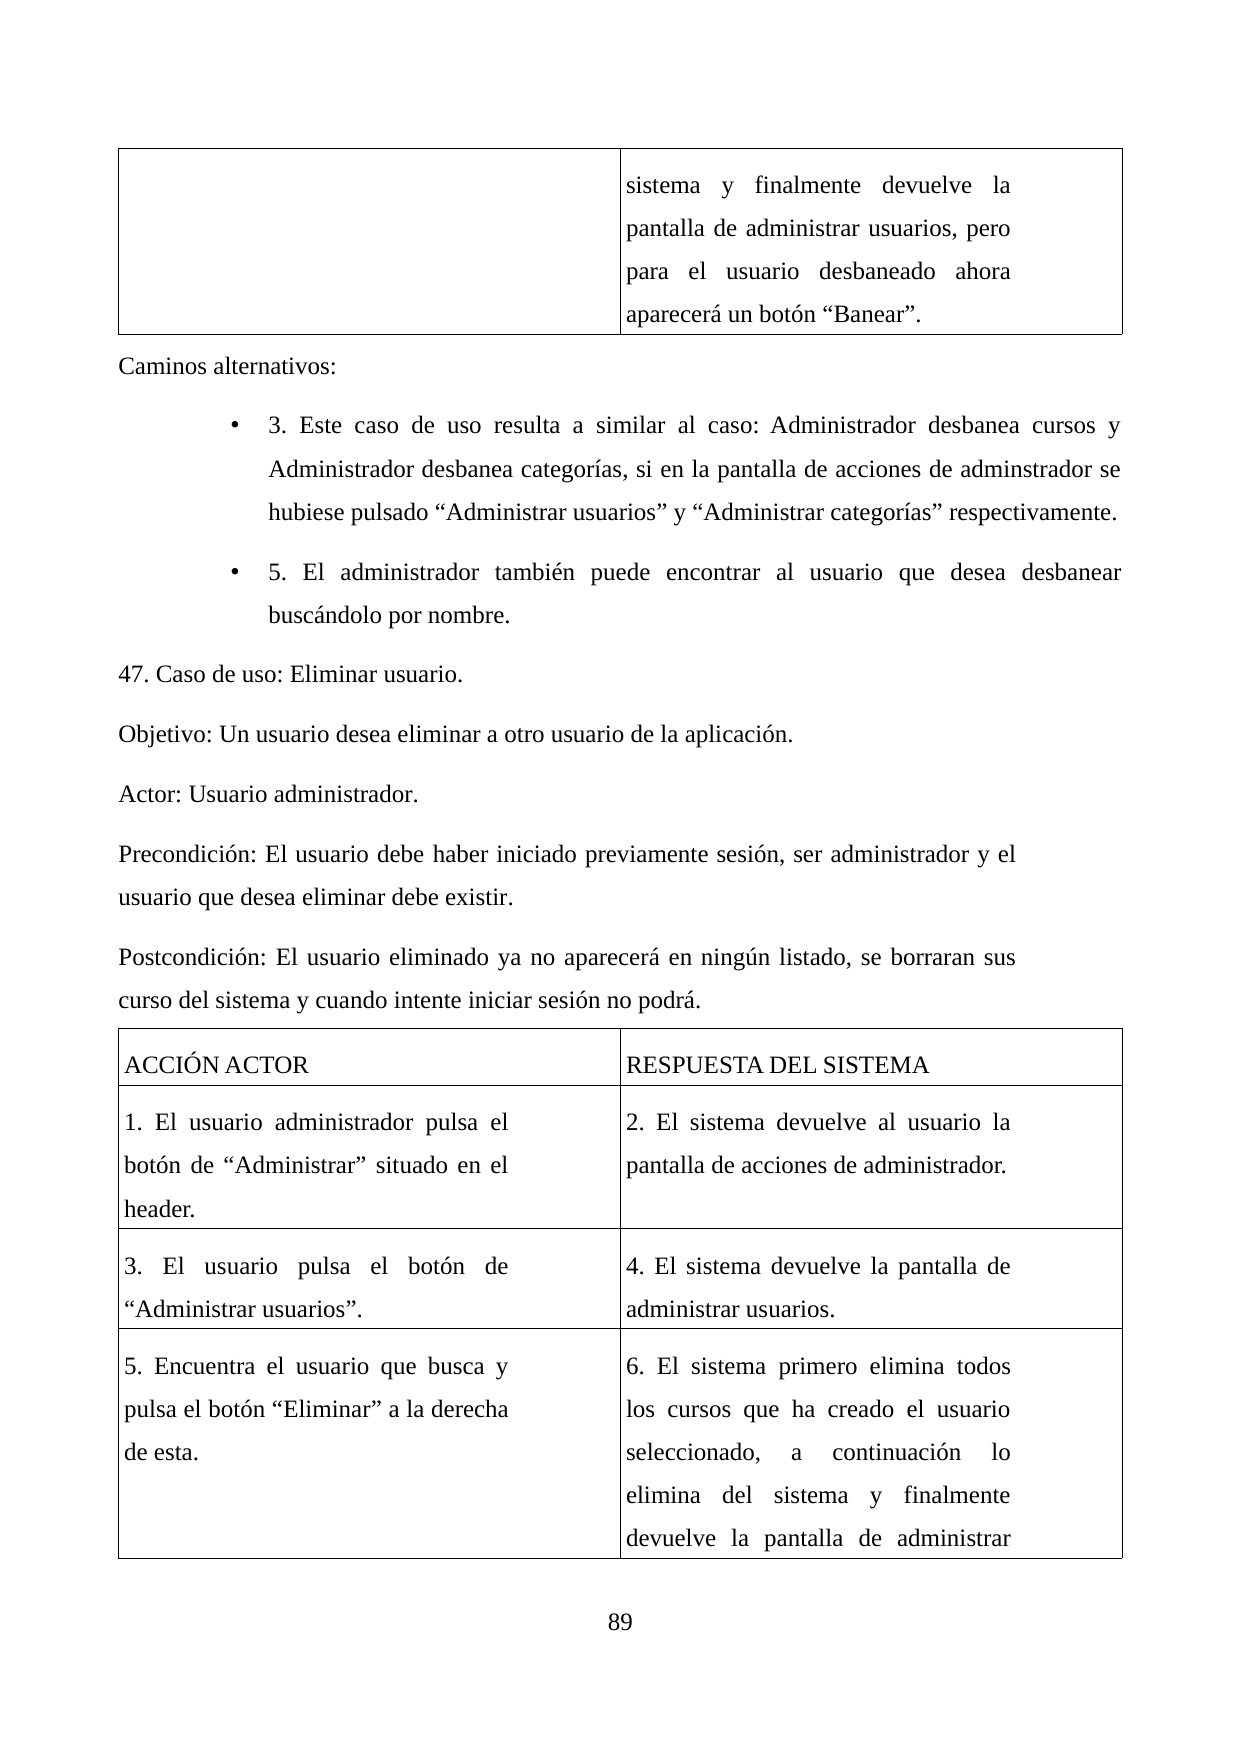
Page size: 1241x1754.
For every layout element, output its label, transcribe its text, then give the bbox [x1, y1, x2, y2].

table_cell 4. El sistema devuelve la pantalla de administrar usuarios. [621, 1229, 1122, 1328]
table_cell 5. Encuentra el usuario que busca y pulsa el botón “Eliminar” a la derecha de esta. [119, 1329, 620, 1558]
table_header ACCIÓN ACTOR [119, 1029, 620, 1085]
list 3. Este caso de uso resulta a similar al caso: Administrador desbanea cursos y Administrador desbanea categorías, si en la pantalla de acciones de adminstrador se hubiese pulsado “Administrar usuarios” y “Administrar categorías” respectivamente. [231, 411, 1122, 526]
table_cell 1. El usuario administrador pulsa el botón de “Administrar” situado en el header. [119, 1086, 620, 1228]
text Objetivo: Un usuario desea eliminar a otro usuario de la aplicación. [118, 719, 1017, 748]
table_cell sistema y finalmente devuelve la pantalla de administrar usuarios, pero para el usuario desbaneado ahora aparecerá un botón “Banear”. [621, 149, 1122, 334]
text Precondición: El usuario debe haber iniciado previamente sesión, ser administrador y el usuario que desea eliminar debe existir. [118, 839, 1017, 911]
text Actor: Usuario administrador. [118, 779, 1017, 808]
table_cell 6. El sistema primero elimina todos los cursos que ha creado el usuario seleccionado, a continuación lo elimina del sistema y finalmente devuelve la pantalla de administrar [621, 1329, 1122, 1558]
table_header RESPUESTA DEL SISTEMA [621, 1029, 1122, 1085]
text Caminos alternativos: [118, 351, 1017, 379]
text Postcondición: El usuario eliminado ya no aparecerá en ningún listado, se borraran sus curso del sistema y cuando intente iniciar sesión no podrá. [118, 942, 1017, 1014]
table_cell 3. El usuario pulsa el botón de “Administrar usuarios”. [119, 1229, 620, 1328]
text 47. Caso de uso: Eliminar usuario. [118, 659, 1017, 688]
list 5. El administrador también puede encontrar al usuario que desea desbanear buscándolo por nombre. [231, 557, 1122, 628]
table_cell [119, 149, 620, 334]
table_cell 2. El sistema devuelve al usuario la pantalla de acciones de administrador. [621, 1086, 1122, 1228]
